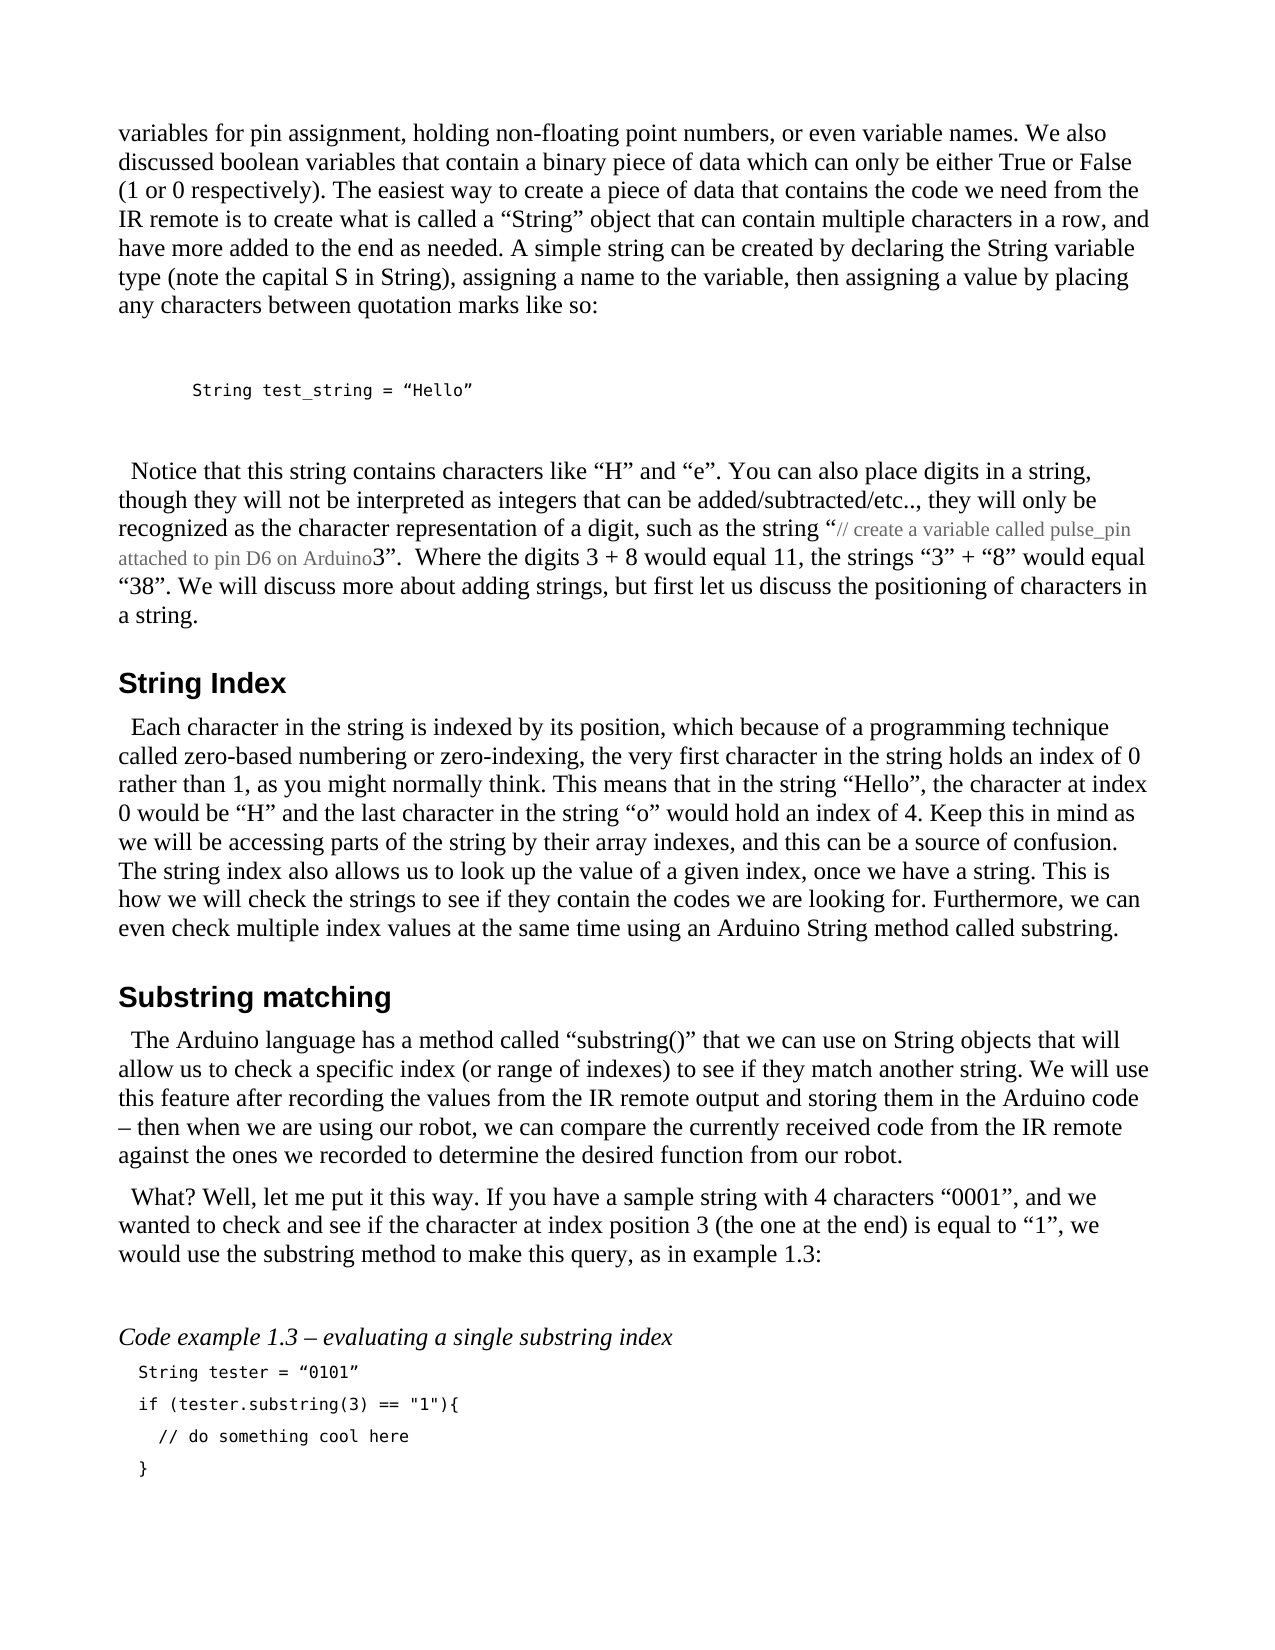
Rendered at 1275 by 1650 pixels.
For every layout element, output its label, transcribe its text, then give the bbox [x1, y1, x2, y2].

text Code example 1.3 – evaluating a single substring index [118, 1322, 1157, 1351]
subtitle Substring matching [118, 979, 1157, 1013]
text Each character in the string is indexed by its position, which because of a programming technique called zero-based numbering or zero-indexing, the very first character in the string holds an index of 0 rather than 1, as you might normally think. This means that in the string “Hello”, the character at index 0 would be “H” and the last character in the string “o” would hold an index of 4. Keep this in mind as we will be accessing parts of the string by their array indexes, and this can be a source of confusion. The string index also allows us to look up the value of a given index, once we have a string. This is how we will check the strings to see if they contain the codes we are looking for. Furthermore, we can even check multiple index values at the same time using an Arduino String method called substring. [118, 712, 1157, 942]
text // do something cool here [118, 1427, 1157, 1446]
text The Arduino language has a method called “substring()” that we can use on String objects that will allow us to check a specific index (or range of indexes) to see if they match another string. We will use this feature after recording the values from the IR remote output and storing them in the Arduino code – then when we are using our robot, we can compare the currently received code from the IR remote against the ones we recorded to determine the desired function from our robot. [118, 1026, 1157, 1169]
text String test_string = “Hello” [118, 373, 1157, 402]
text variables for pin assignment, holding non-floating point numbers, or even variable names. We also discussed boolean variables that contain a binary piece of data which can only be either True or False (1 or 0 respectively). The easiest way to create a piece of data that contains the code we need from the IR remote is to create what is called a “String” object that can contain multiple characters in a row, and have more added to the end as needed. A simple string can be created by declaring the String variable type (note the capital S in String), assigning a name to the variable, then assigning a value by placing any characters between quotation marks like so: [118, 118, 1157, 319]
text What? Well, let me put it this way. If you have a sample string with 4 characters “0001”, and we wanted to check and see if the character at index position 3 (the one at the end) is equal to “1”, we would use the substring method to make this query, as in example 1.3: [118, 1182, 1157, 1268]
text } [118, 1459, 1157, 1478]
subtitle String Index [118, 666, 1157, 699]
text Notice that this string contains characters like “H” and “e”. You can also place digits in a string, though they will not be interpreted as integers that can be added/subtracted/etc.., they will only be recognized as the character representation of a digit, such as the string “// create a variable called pulse_pin attached to pin D6 on Arduino3”. Where the digits 3 + 8 would equal 11, the strings “3” + “8” would equal “38”. We will discuss more about adding strings, but first let us discuss the positioning of characters in a string. [118, 456, 1157, 628]
text String tester = “0101” [118, 1363, 1157, 1382]
text if (tester.substring(3) == "1"){ [118, 1395, 1157, 1414]
